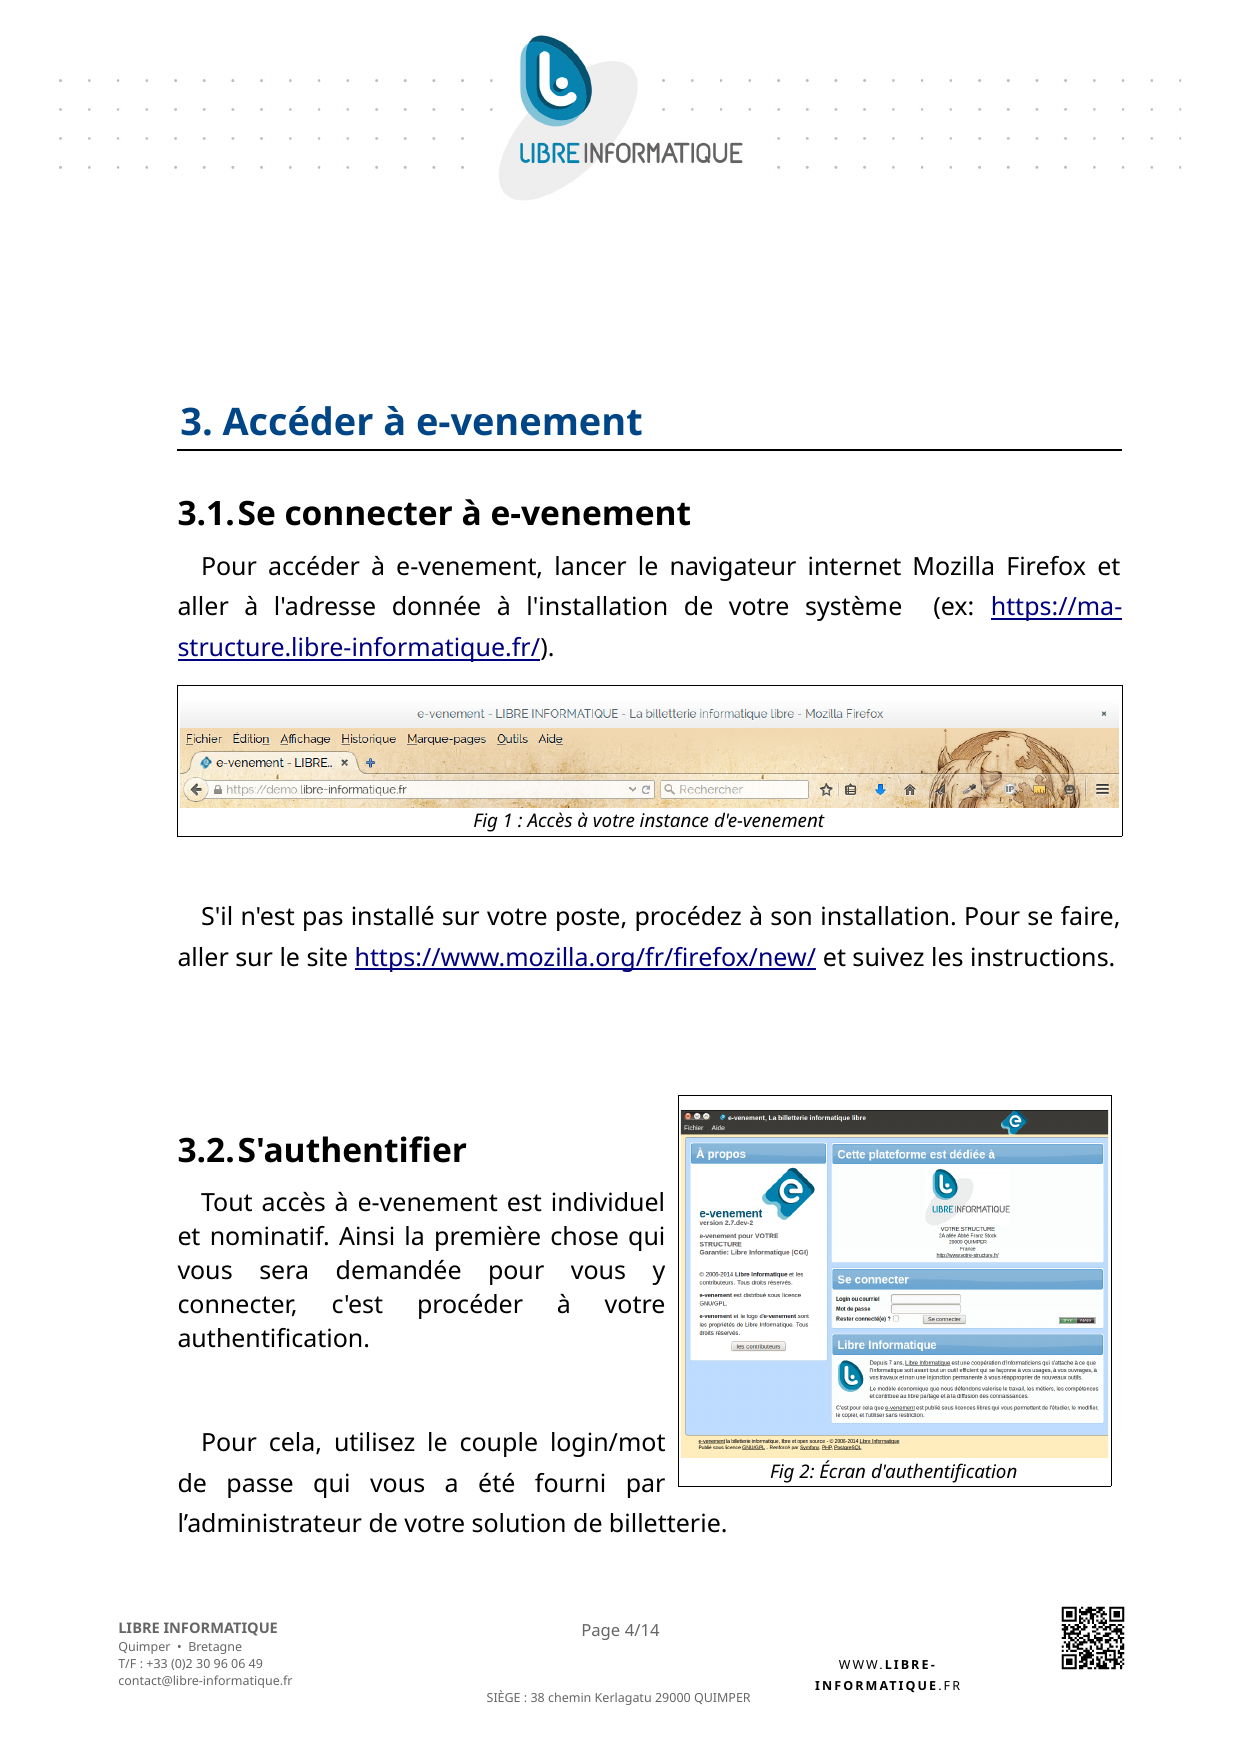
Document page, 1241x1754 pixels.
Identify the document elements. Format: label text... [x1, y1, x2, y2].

subtitle Accéder à e-venement [177, 392, 1122, 449]
picture [180, 700, 1119, 808]
subtitle [679, 1096, 1111, 1486]
subtitle Se connecter à e-venement [177, 490, 1122, 536]
picture [59, 35, 1182, 201]
picture [540, 52, 576, 106]
subtitle S'authentifier [177, 1126, 678, 1172]
picture [557, 78, 567, 88]
text Fig 1 : Accès à votre instance d'e-venement [180, 808, 1119, 833]
picture [1051, 1596, 1135, 1680]
subtitle [1112, 1126, 1122, 1172]
text S'il n'est pas installé sur votre poste, procédez à son installation. Pour se faire, aller sur le site https://www.mozilla.org/fr/firefox/new/ et suivez les instructions. [177, 898, 1122, 973]
text Pour cela, utilisez le couple login/mot de passe qui vous a été fourni par l’administrateur de votre solution de billetterie. [177, 1424, 1122, 1540]
text Pour accéder à e-venement, lancer le navigateur internet Mozilla Firefox et aller à l'adresse donnée à l'installation de votre système (ex: https://ma-structure.libre-informatique.fr/). [177, 548, 1122, 664]
text Tout accès à e-venement est individuel et nominatif. Ainsi la première chose qui vous sera demandée pour vous y connecter, c'est procéder à votre authentification. [177, 1184, 678, 1355]
picture [680, 1110, 1109, 1458]
text Fig 2: Écran d'authentification [681, 1458, 1108, 1483]
